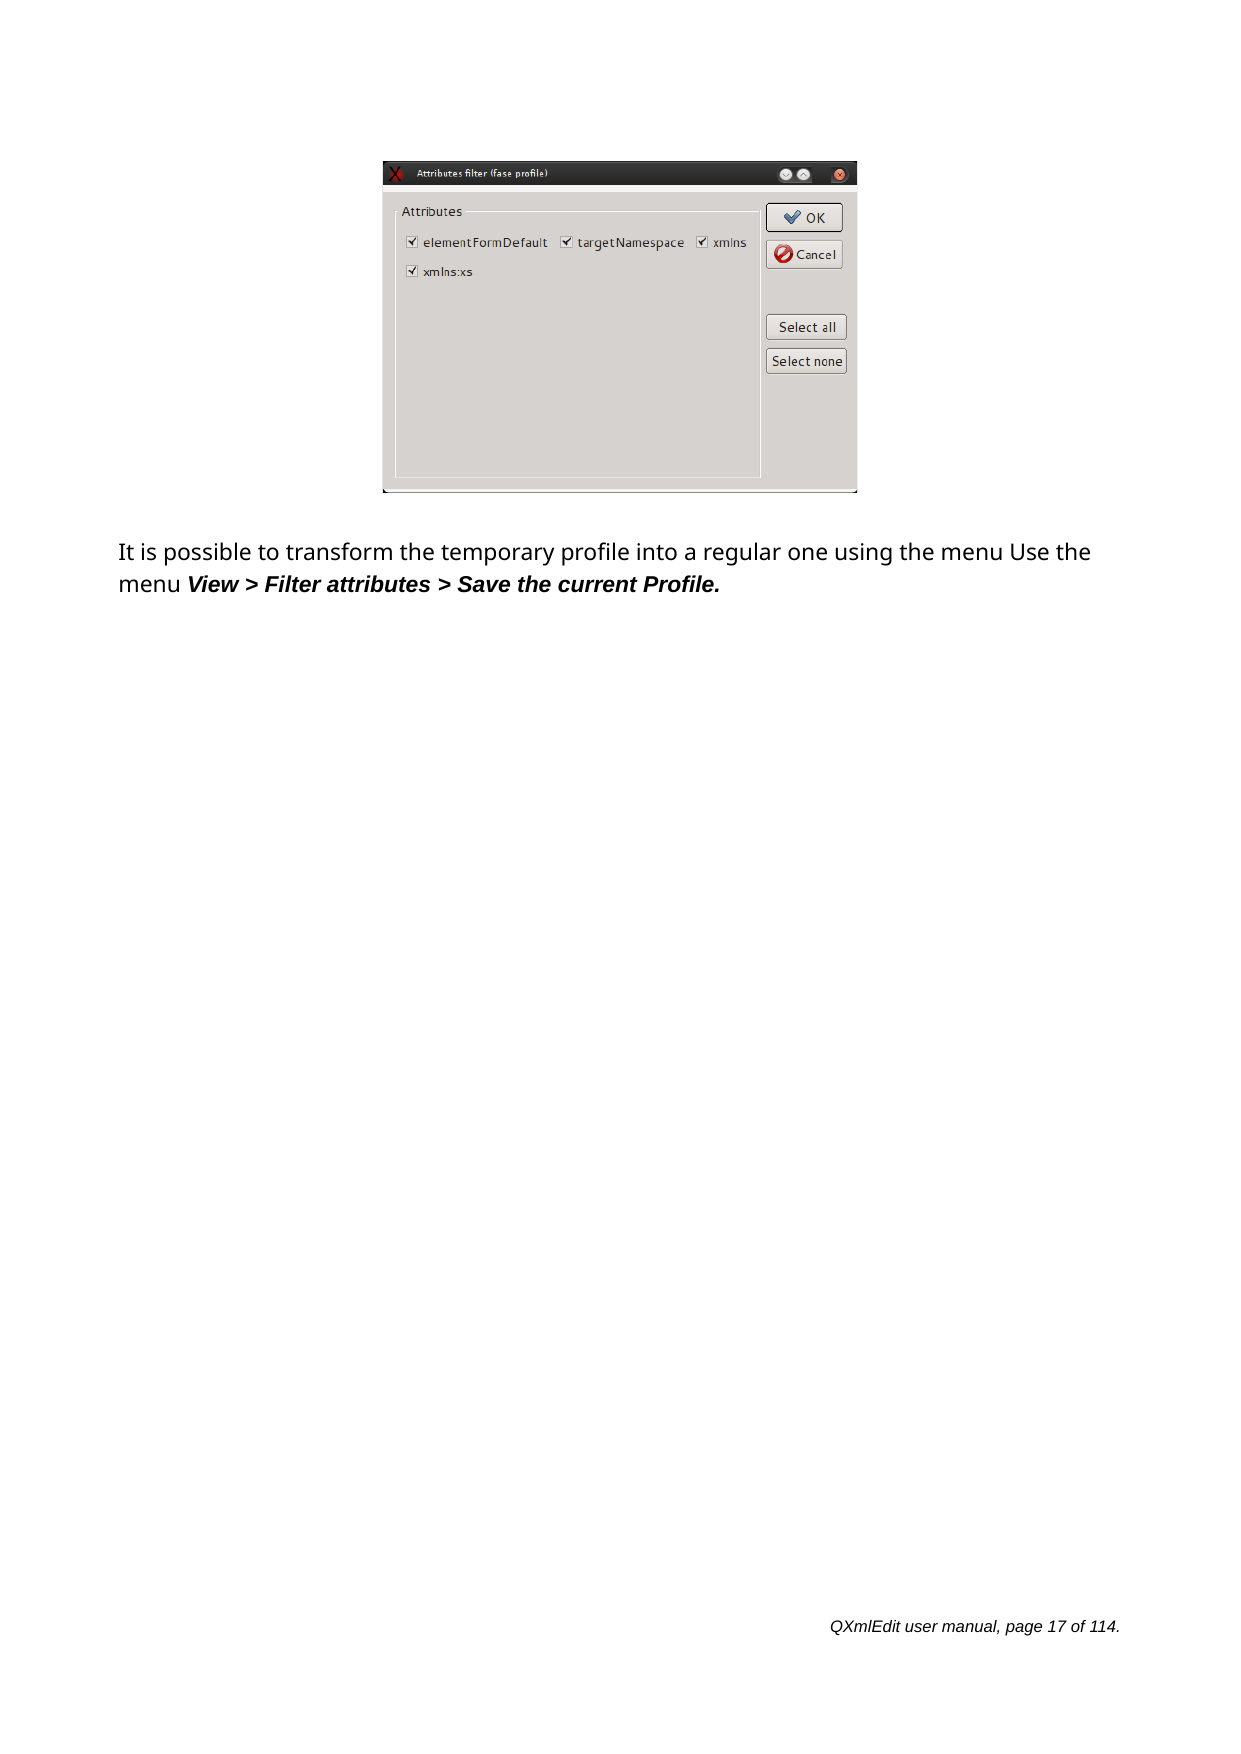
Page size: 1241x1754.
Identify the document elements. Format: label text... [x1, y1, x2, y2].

picture [382, 161, 858, 493]
text It is possible to transform the temporary profile into a regular one using the menu Use the menu View > Filter attributes > Save the current Profile. [118, 536, 1122, 599]
